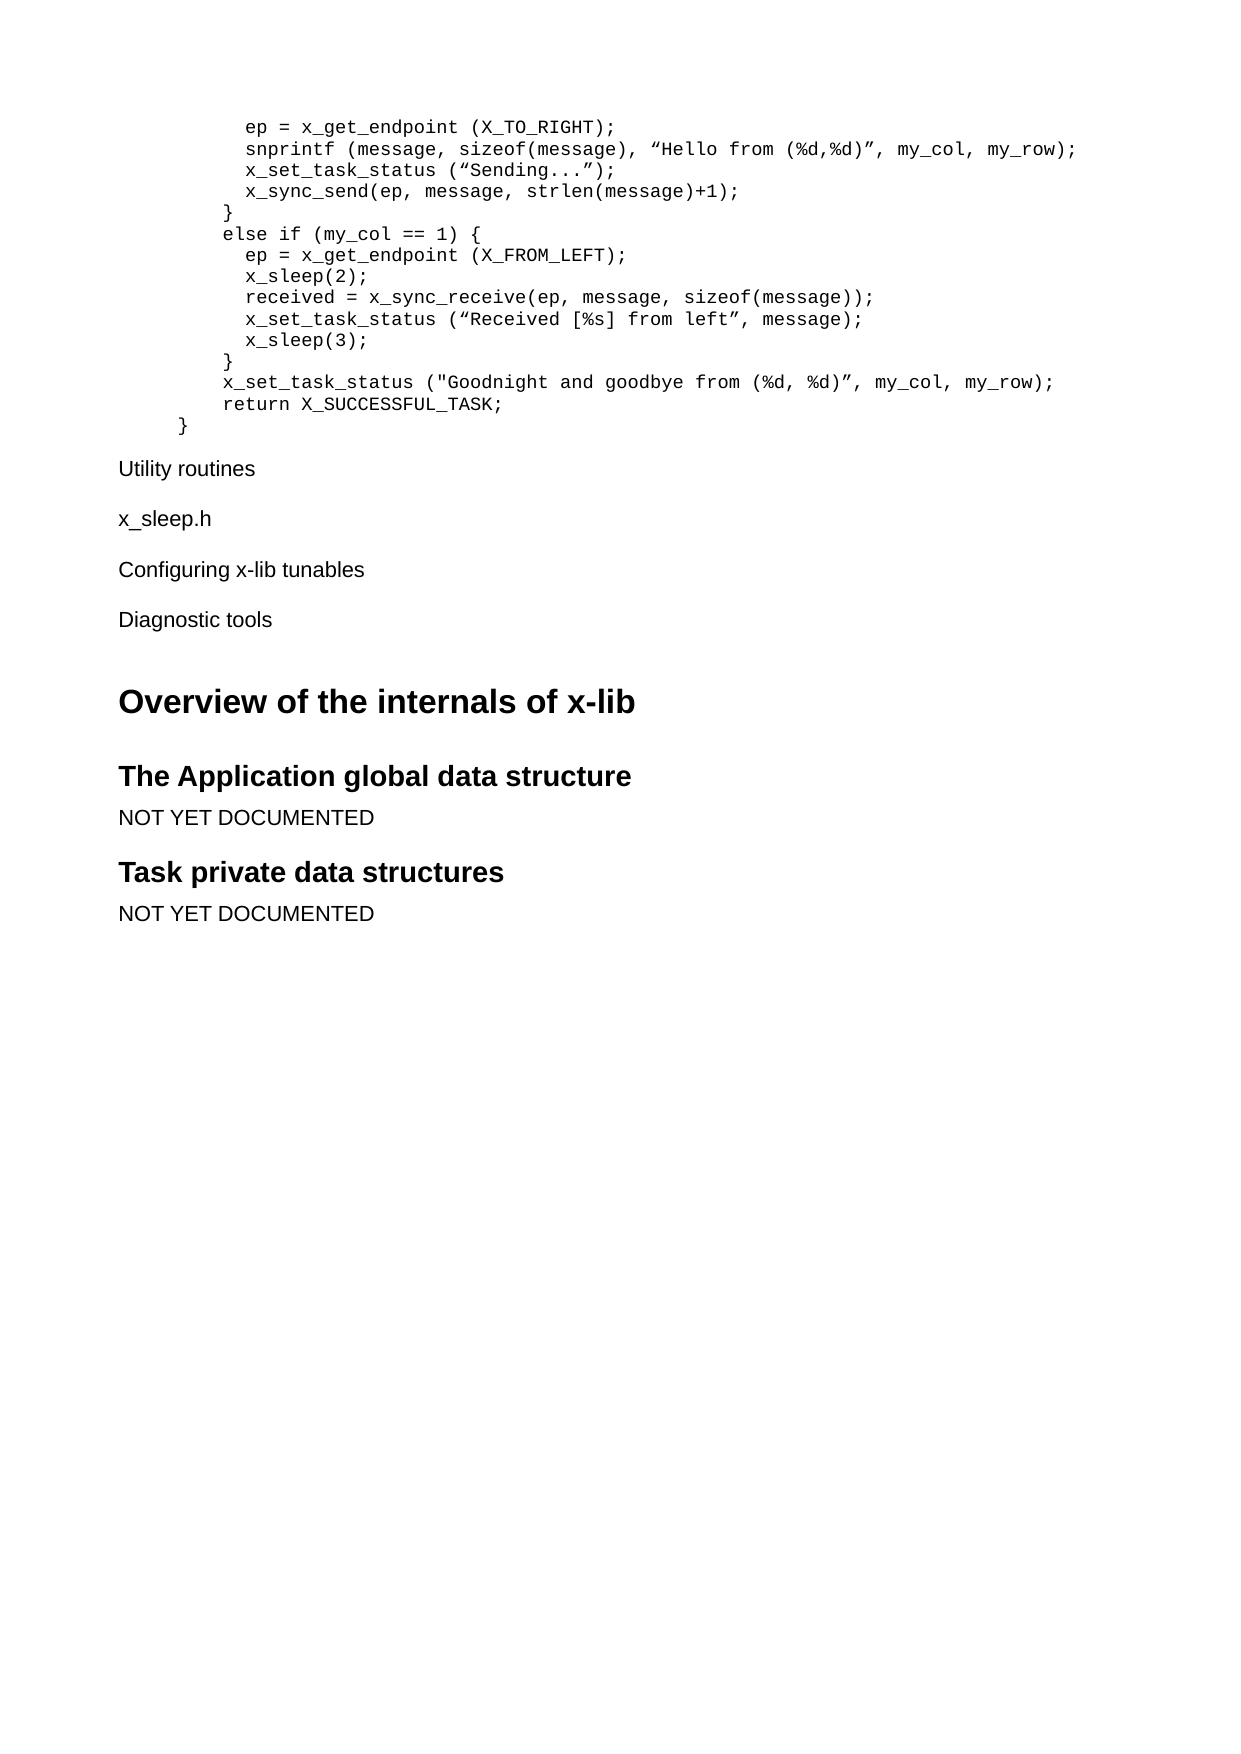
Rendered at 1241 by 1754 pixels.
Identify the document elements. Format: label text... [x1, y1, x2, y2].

text snprintf (message, sizeof(message), “Hello from (%d,%d)”, my_col, my_row); [177, 139, 1122, 161]
text } [177, 416, 1122, 437]
text x_set_task_status ("Goodnight and goodbye from (%d, %d)”, my_col, my_row); [177, 373, 1122, 394]
text x_set_task_status (“Received [%s] from left”, message); [177, 309, 1122, 331]
subtitle Overview of the internals of x-lib [118, 682, 1122, 721]
text x_sync_send(ep, message, strlen(message)+1); [177, 182, 1122, 203]
text ep = x_get_endpoint (X_FROM_LEFT); [177, 246, 1122, 267]
text x_sleep.h [118, 506, 1122, 531]
text } [177, 352, 1122, 373]
text Diagnostic tools [118, 607, 1122, 632]
text ep = x_get_endpoint (X_TO_RIGHT); [177, 118, 1122, 139]
text received = x_sync_receive(ep, message, sizeof(message)); [177, 288, 1122, 309]
subtitle Task private data structures [118, 855, 1122, 888]
subtitle The Application global data structure [118, 758, 1122, 792]
text } [177, 203, 1122, 224]
text Configuring x-lib tunables [118, 557, 1122, 582]
text return X_SUCCESSFUL_TASK; [177, 394, 1122, 416]
text NOT YET DOCUMENTED [118, 901, 1122, 926]
text NOT YET DOCUMENTED [118, 804, 1122, 830]
text x_sleep(3); [177, 331, 1122, 352]
text Utility routines [118, 456, 1122, 481]
text else if (my_col == 1) { [177, 224, 1122, 246]
text x_sleep(2); [177, 267, 1122, 288]
text x_set_task_status (“Sending...”); [177, 161, 1122, 182]
